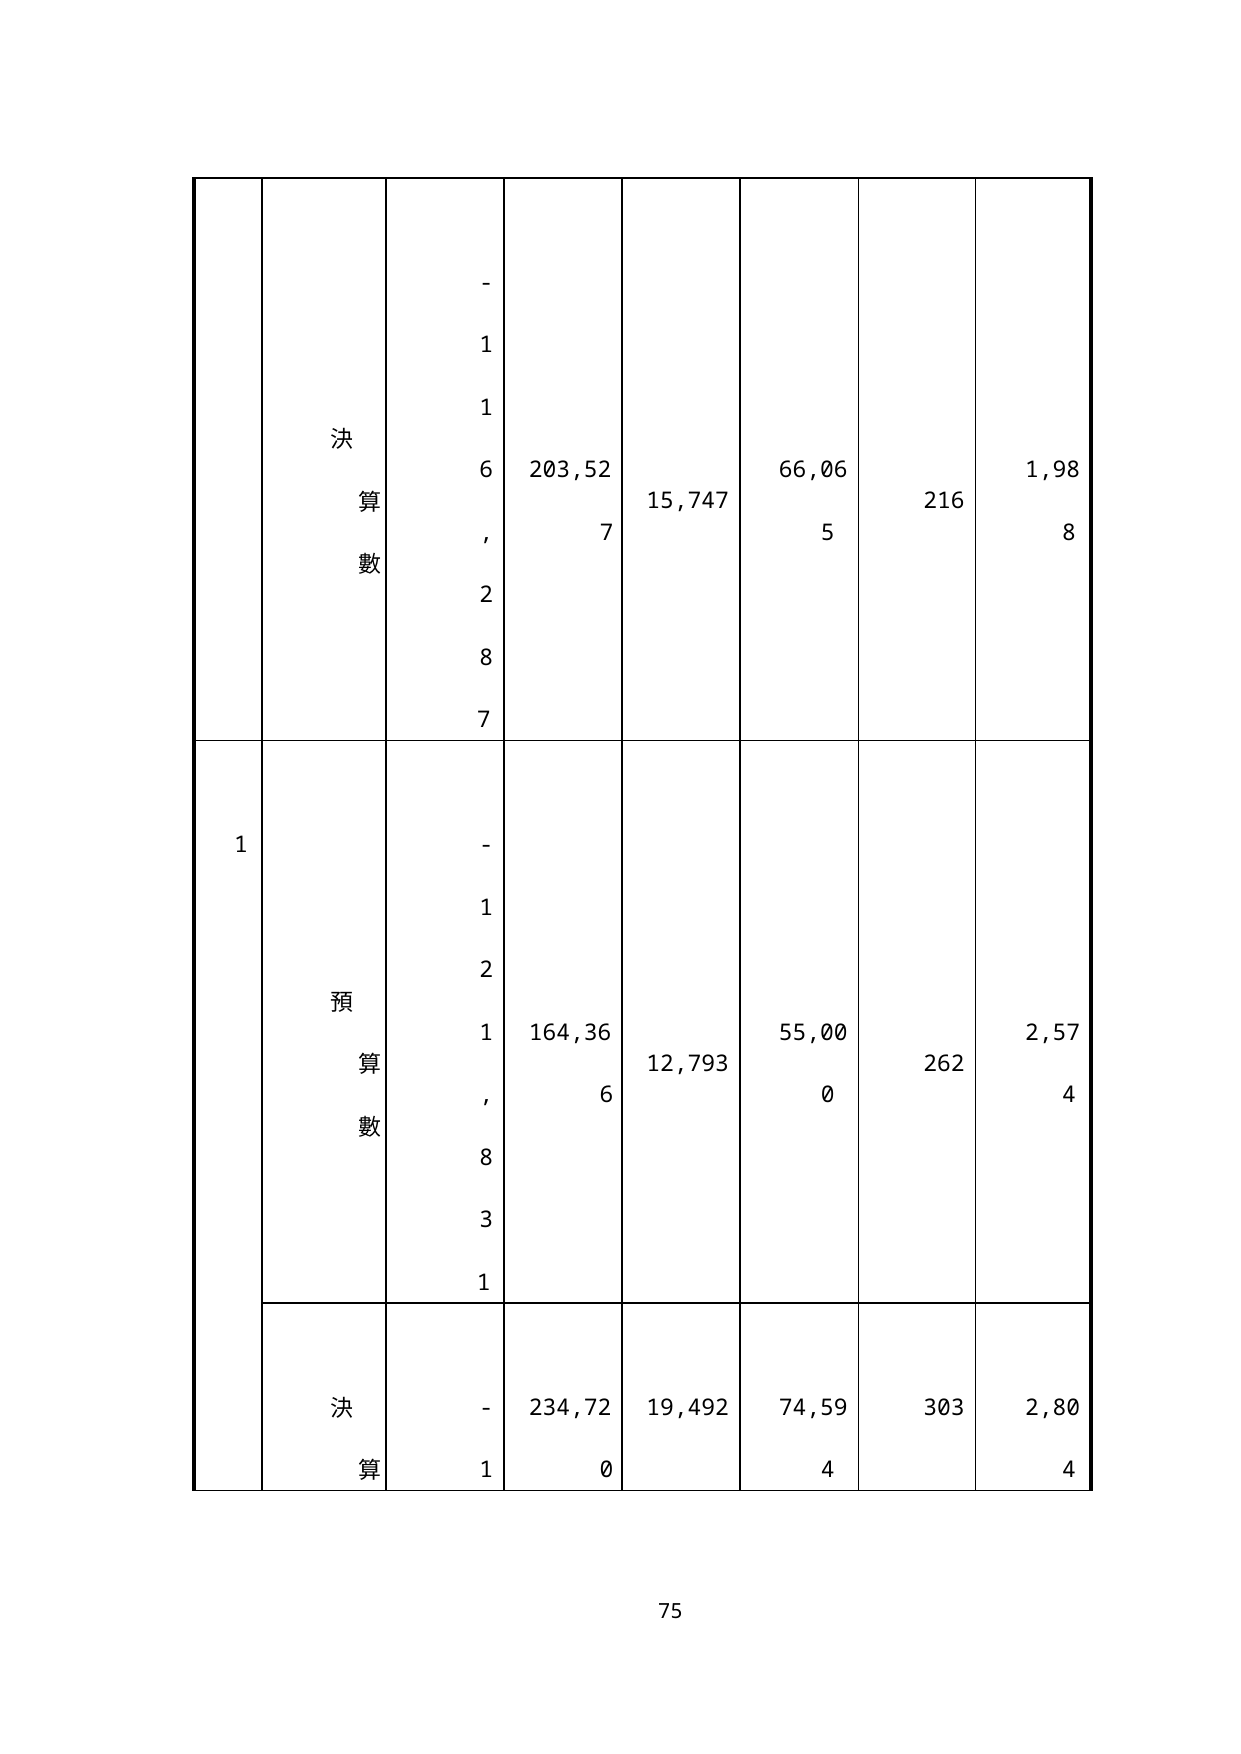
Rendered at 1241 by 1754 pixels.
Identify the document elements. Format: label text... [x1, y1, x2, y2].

table_cell 216 [859, 179, 975, 740]
table_cell -121,831 [387, 741, 503, 1302]
table_cell 303 [859, 1304, 975, 1490]
table_cell 12,793 [623, 741, 739, 1302]
table_cell 2,804 [976, 1304, 1089, 1490]
table_cell 234,720 [505, 1304, 621, 1490]
table_cell 15,747 [623, 179, 739, 740]
table_cell 262 [859, 741, 975, 1302]
table_cell 164,366 [505, 741, 621, 1302]
table_cell 預算數 [263, 741, 385, 1302]
table_cell 決算數 [263, 179, 385, 740]
table_cell 19,492 [623, 1304, 739, 1490]
table_cell -116,287 [387, 179, 503, 740]
table_cell 2,574 [976, 741, 1089, 1302]
table_cell 74,594 [741, 1304, 858, 1490]
table_cell 55,000 [741, 741, 858, 1302]
table_cell 203,527 [505, 179, 621, 740]
table_cell 104 [196, 179, 261, 740]
table_cell 105 [196, 741, 261, 1490]
table_cell -1 [387, 1304, 503, 1490]
table_cell 66,065 [741, 179, 858, 740]
table_cell 決算 [263, 1304, 385, 1490]
table_cell 1,988 [976, 179, 1089, 740]
